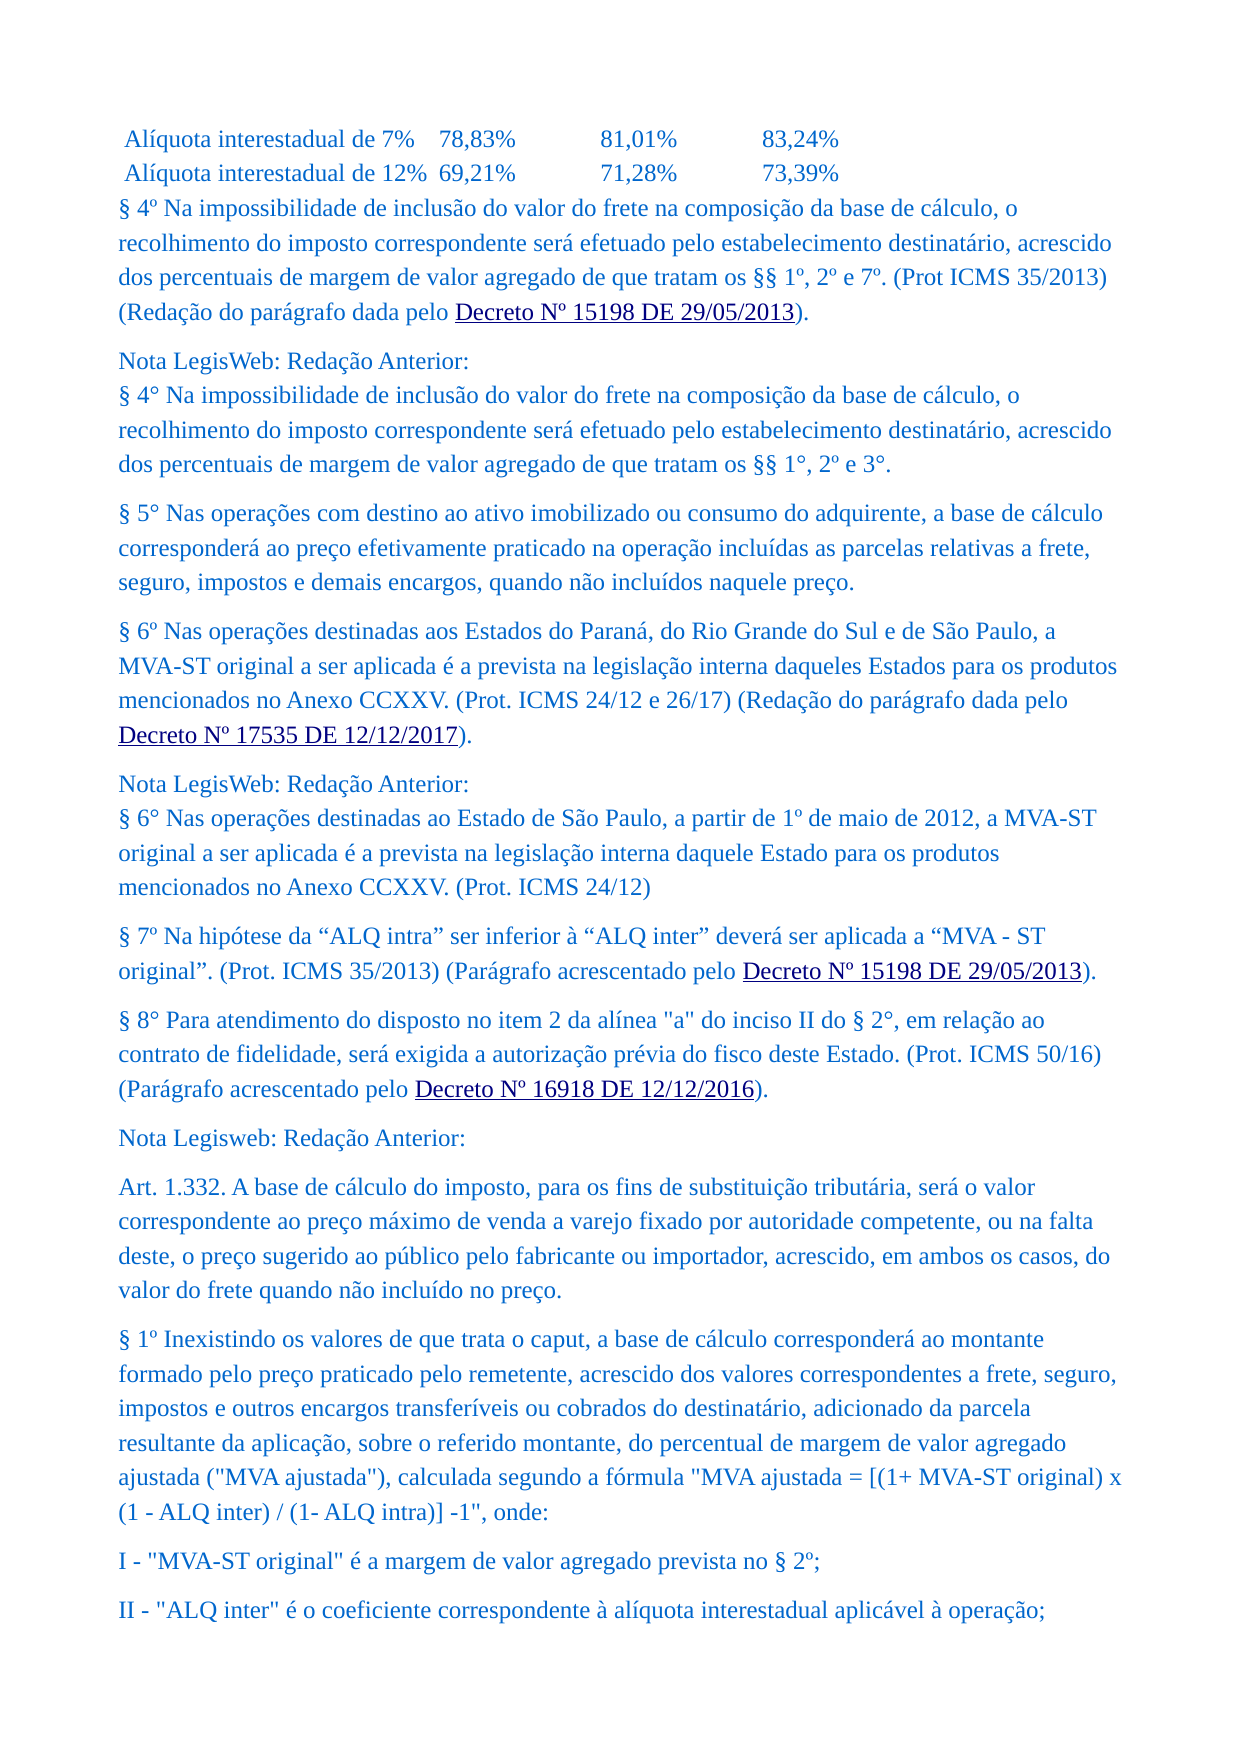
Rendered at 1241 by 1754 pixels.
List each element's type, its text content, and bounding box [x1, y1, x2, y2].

text § 5° Nas operações com destino ao ativo imobilizado ou consumo do adquirente, a base de cálculo corresponderá ao preço efetivamente praticado na operação incluídas as parcelas relativas a frete, seguro, impostos e demais encargos, quando não incluídos naquele preço. [118, 498, 1122, 596]
text II - "ALQ inter" é o coeficiente correspondente à alíquota interestadual aplicável à operação; [118, 1595, 1122, 1624]
text Nota LegisWeb: Redação Anterior: § 4° Na impossibilidade de inclusão do valor do frete na composição da base de cálculo, o recolhimento do imposto correspondente será efetuado pelo estabelecimento destinatário, acrescido dos percentuais de margem de valor agregado de que tratam os §§ 1°, 2º e 3°. [118, 346, 1122, 478]
table_cell 69,21% [436, 156, 597, 190]
table_cell 81,01% [597, 121, 759, 156]
table_cell 78,83% [436, 121, 597, 156]
table_cell Alíquota interestadual de 7% [121, 121, 436, 156]
table_cell Alíquota interestadual de 12% [121, 156, 436, 190]
table_cell 83,24% [759, 121, 929, 156]
table_cell 73,39% [759, 156, 929, 190]
text Nota LegisWeb: Redação Anterior: § 6° Nas operações destinadas ao Estado de São Paulo, a partir de 1º de maio de 2012, a MVA-ST original a ser aplicada é a prevista na legislação interna daquele Estado para os produtos mencionados no Anexo CCXXV. (Prot. ICMS 24/12) [118, 769, 1122, 901]
text § 4º Na impossibilidade de inclusão do valor do frete na composição da base de cálculo, o recolhimento do imposto correspondente será efetuado pelo estabelecimento destinatário, acrescido dos percentuais de margem de valor agregado de que tratam os §§ 1º, 2º e 7º. (Prot ICMS 35/2013) (Redação do parágrafo dada pelo Decreto Nº 15198 DE 29/05/2013). [118, 193, 1122, 325]
text Nota Legisweb: Redação Anterior: [118, 1123, 1122, 1152]
text § 6º Nas operações destinadas aos Estados do Paraná, do Rio Grande do Sul e de São Paulo, a MVA-ST original a ser aplicada é a prevista na legislação interna daqueles Estados para os produtos mencionados no Anexo CCXXV. (Prot. ICMS 24/12 e 26/17) (Redação do parágrafo dada pelo Decreto Nº 17535 DE 12/12/2017). [118, 616, 1122, 748]
text § 1º Inexistindo os valores de que trata o caput, a base de cálculo corresponderá ao montante formado pelo preço praticado pelo remetente, acrescido dos valores correspondentes a frete, seguro, impostos e outros encargos transferíveis ou cobrados do destinatário, adicionado da parcela resultante da aplicação, sobre o referido montante, do percentual de margem de valor agregado ajustada ("MVA ajustada"), calculada segundo a fórmula "MVA ajustada = [(1+ MVA-ST original) x (1 - ALQ inter) / (1- ALQ intra)] -1", onde: [118, 1324, 1122, 1526]
text § 8° Para atendimento do disposto no item 2 da alínea "a" do inciso II do § 2°, em relação ao contrato de fidelidade, será exigida a autorização prévia do fisco deste Estado. (Prot. ICMS 50/16) (Parágrafo acrescentado pelo Decreto Nº 16918 DE 12/12/2016). [118, 1005, 1122, 1102]
table_header [118, 118, 941, 193]
text Art. 1.332. A base de cálculo do imposto, para os fins de substituição tributária, será o valor correspondente ao preço máximo de venda a varejo fixado por autoridade competente, ou na falta deste, o preço sugerido ao público pelo fabricante ou importador, acrescido, em ambos os casos, do valor do frete quando não incluído no preço. [118, 1172, 1122, 1304]
text § 7º Na hipótese da “ALQ intra” ser inferior à “ALQ inter” deverá ser aplicada a “MVA - ST original”. (Prot. ICMS 35/2013) (Parágrafo acrescentado pelo Decreto Nº 15198 DE 29/05/2013). [118, 921, 1122, 984]
table_cell 71,28% [597, 156, 759, 190]
text I - "MVA-ST original" é a margem de valor agregado prevista no § 2º; [118, 1546, 1122, 1574]
